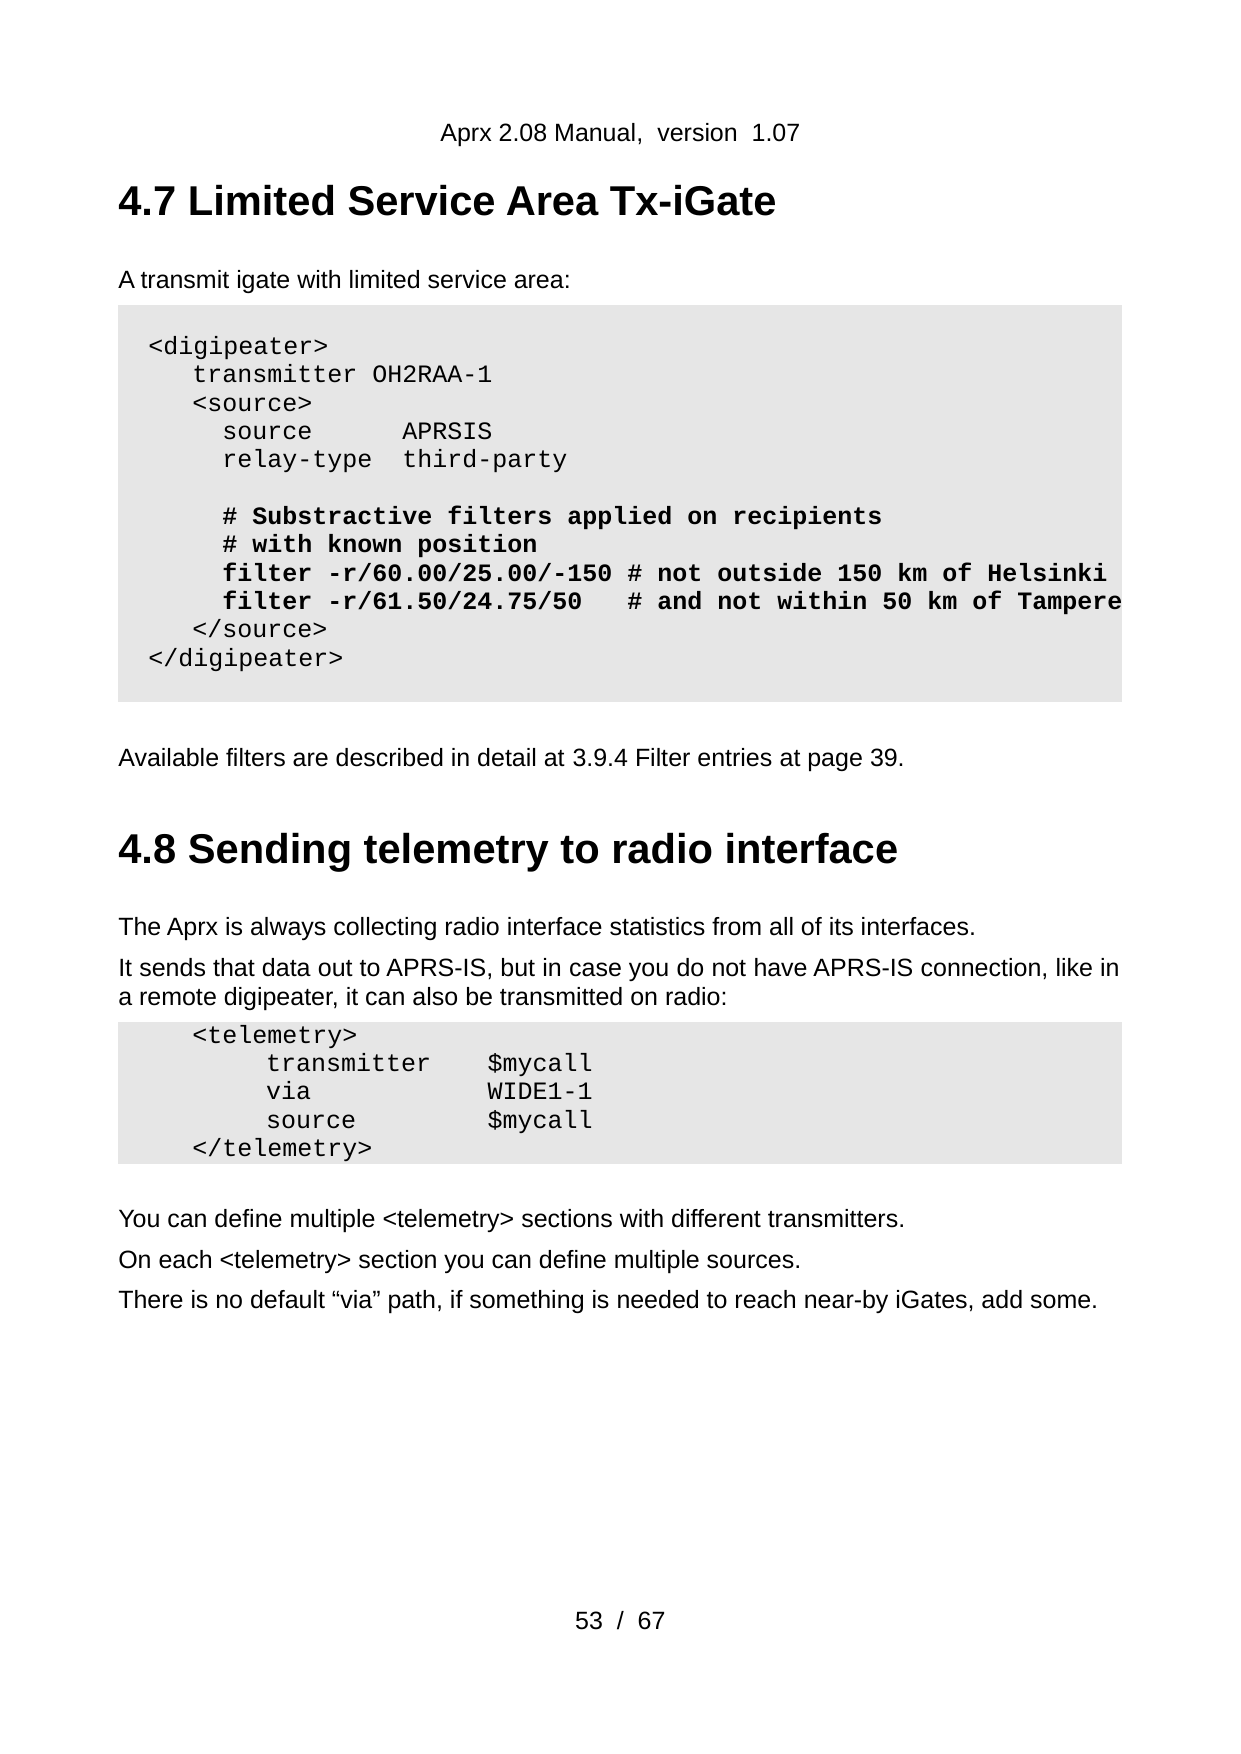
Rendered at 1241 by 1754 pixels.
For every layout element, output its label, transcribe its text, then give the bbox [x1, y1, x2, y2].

text relay-type third-party [118, 447, 1122, 475]
text # with known position [118, 532, 1122, 560]
text source $mycall [118, 1107, 1122, 1136]
subtitle Limited Service Area Tx-iGate [118, 176, 1122, 224]
text You can define multiple <telemetry> sections with different transmitters. [118, 1204, 1122, 1233]
text filter -r/61.50/24.75/50 # and not within 50 km of Tampere [118, 589, 1122, 617]
subtitle Sending telemetry to radio interface [118, 824, 1122, 872]
text <source> [118, 390, 1122, 419]
text A transmit igate with limited service area: [118, 265, 1122, 293]
text via WIDE1-1 [118, 1079, 1122, 1107]
text transmitter OH2RAA-1 [118, 362, 1122, 390]
text </telemetry> [118, 1136, 1122, 1164]
text # Substractive filters applied on recipients [118, 504, 1122, 532]
text The Aprx is always collecting radio interface statistics from all of its interfaces. [118, 912, 1122, 941]
text On each <telemetry> section you can define multiple sources. [118, 1245, 1122, 1274]
text It sends that data out to APRS-IS, but in case you do not have APRS-IS connection, like in a remote digipeater, it can also be transmitted on radio: [118, 953, 1122, 1010]
text filter -r/60.00/25.00/-150 # not outside 150 km of Helsinki [118, 560, 1122, 589]
text <telemetry> [118, 1022, 1122, 1051]
text transmitter $mycall [118, 1051, 1122, 1079]
text </source> [118, 617, 1122, 645]
text There is no default “via” path, if something is needed to reach near-by iGates, add some. [118, 1285, 1122, 1314]
text Available filters are described in detail at 3.9.4 Filter entries at page 39. [118, 743, 1122, 772]
text </digipeater> [118, 645, 1122, 674]
text source APRSIS [118, 419, 1122, 447]
text <digipeater> [118, 334, 1122, 362]
